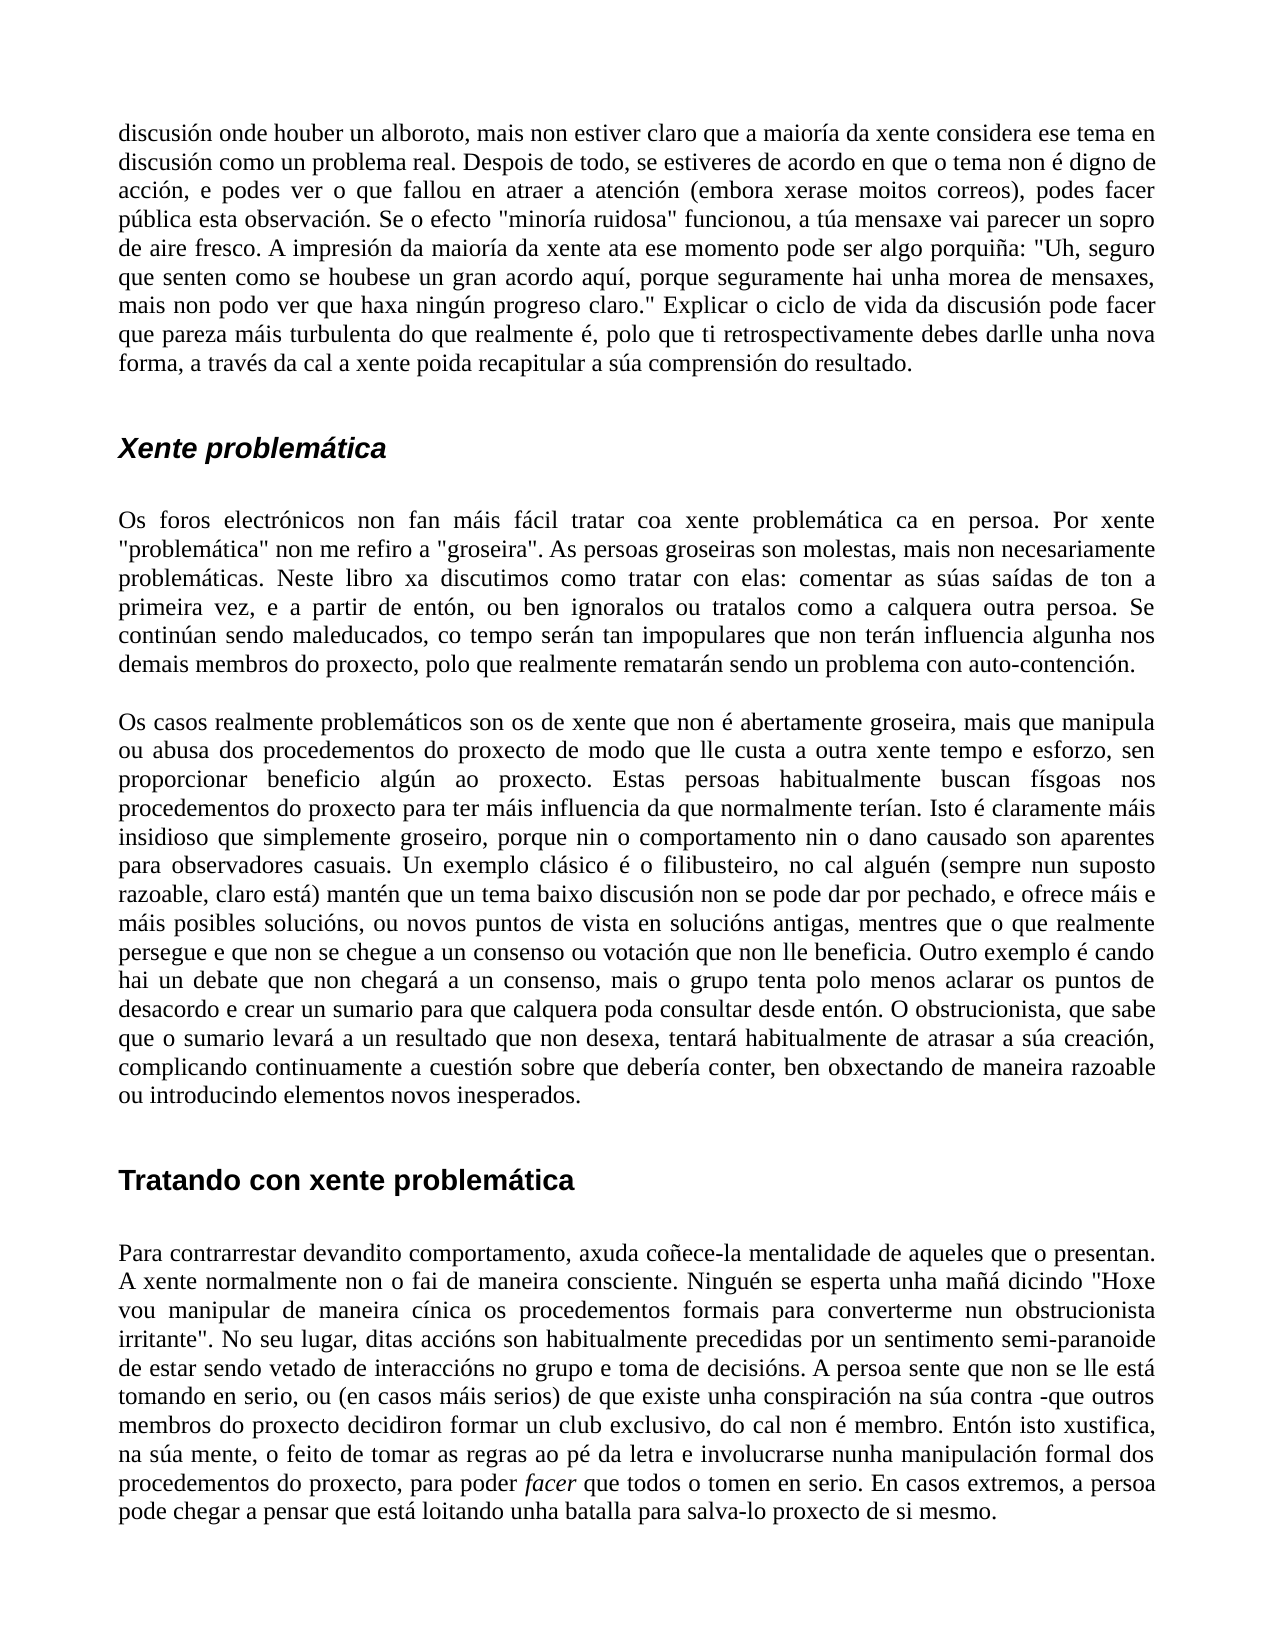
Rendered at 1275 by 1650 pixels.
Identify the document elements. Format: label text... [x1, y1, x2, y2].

text Os casos realmente problemáticos son os de xente que non é abertamente groseira, mais que manipula ou abusa dos procedementos do proxecto de modo que lle custa a outra xente tempo e esforzo, sen proporcionar beneficio algún ao proxecto. Estas persoas habitualmente buscan físgoas nos procedementos do proxecto para ter máis influencia da que normalmente terían. Isto é claramente máis insidioso que simplemente groseiro, porque nin o comportamento nin o dano causado son aparentes para observadores casuais. Un exemplo clásico é o filibusteiro, no cal alguén (sempre nun suposto razoable, claro está) mantén que un tema baixo discusión non se pode dar por pechado, e ofrece máis e máis posibles solucións, ou novos puntos de vista en solucións antigas, mentres que o que realmente persegue e que non se chegue a un consenso ou votación que non lle beneficia. Outro exemplo é cando hai un debate que non chegará a un consenso, mais o grupo tenta polo menos aclarar os puntos de desacordo e crear un sumario para que calquera poda consultar desde entón. O obstrucionista, que sabe que o sumario levará a un resultado que non desexa, tentará habitualmente de atrasar a súa creación, complicando continuamente a cuestión sobre que debería conter, ben obxectando de maneira razoable ou introducindo elementos novos inesperados. [118, 707, 1157, 1109]
text Para contrarrestar devandito comportamento, axuda coñece-la mentalidade de aqueles que o presentan. A xente normalmente non o fai de maneira consciente. Ninguén se esperta unha mañá dicindo "Hoxe vou manipular de maneira cínica os procedementos formais para converterme nun obstrucionista irritante". No seu lugar, ditas accións son habitualmente precedidas por un sentimento semi-paranoide de estar sendo vetado de interaccións no grupo e toma de decisións. A persoa sente que non se lle está tomando en serio, ou (en casos máis serios) de que existe unha conspiración na súa contra -que outros membros do proxecto decidiron formar un club exclusivo, do cal non é membro. Entón isto xustifica, na súa mente, o feito de tomar as regras ao pé da letra e involucrarse nunha manipulación formal dos procedementos do proxecto, para poder facer que todos o tomen en serio. En casos extremos, a persoa pode chegar a pensar que está loitando unha batalla para salva-lo proxecto de si mesmo. [118, 1238, 1157, 1525]
subtitle Xente problemática [118, 431, 1157, 464]
subtitle Tratando con xente problemática [118, 1163, 1157, 1196]
text Os foros electrónicos non fan máis fácil tratar coa xente problemática ca en persoa. Por xente "problemática" non me refiro a "groseira". As persoas groseiras son molestas, mais non necesariamente problemáticas. Neste libro xa discutimos como tratar con elas: comentar as súas saídas de ton a primeira vez, e a partir de entón, ou ben ignoralos ou tratalos como a calquera outra persoa. Se continúan sendo maleducados, co tempo serán tan impopulares que non terán influencia algunha nos demais membros do proxecto, polo que realmente rematarán sendo un problema con auto-contención. [118, 505, 1157, 678]
text discusión onde houber un alboroto, mais non estiver claro que a maioría da xente considera ese tema en discusión como un problema real. Despois de todo, se estiveres de acordo en que o tema non é digno de acción, e podes ver o que fallou en atraer a atención (embora xerase moitos correos), podes facer pública esta observación. Se o efecto "minoría ruidosa" funcionou, a túa mensaxe vai parecer un sopro de aire fresco. A impresión da maioría da xente ata ese momento pode ser algo porquiña: "Uh, seguro que senten como se houbese un gran acordo aquí, porque seguramente hai unha morea de mensaxes, mais non podo ver que haxa ningún progreso claro." Explicar o ciclo de vida da discusión pode facer que pareza máis turbulenta do que realmente é, polo que ti retrospectivamente debes darlle unha nova forma, a través da cal a xente poida recapitular a súa comprensión do resultado. [118, 118, 1157, 377]
